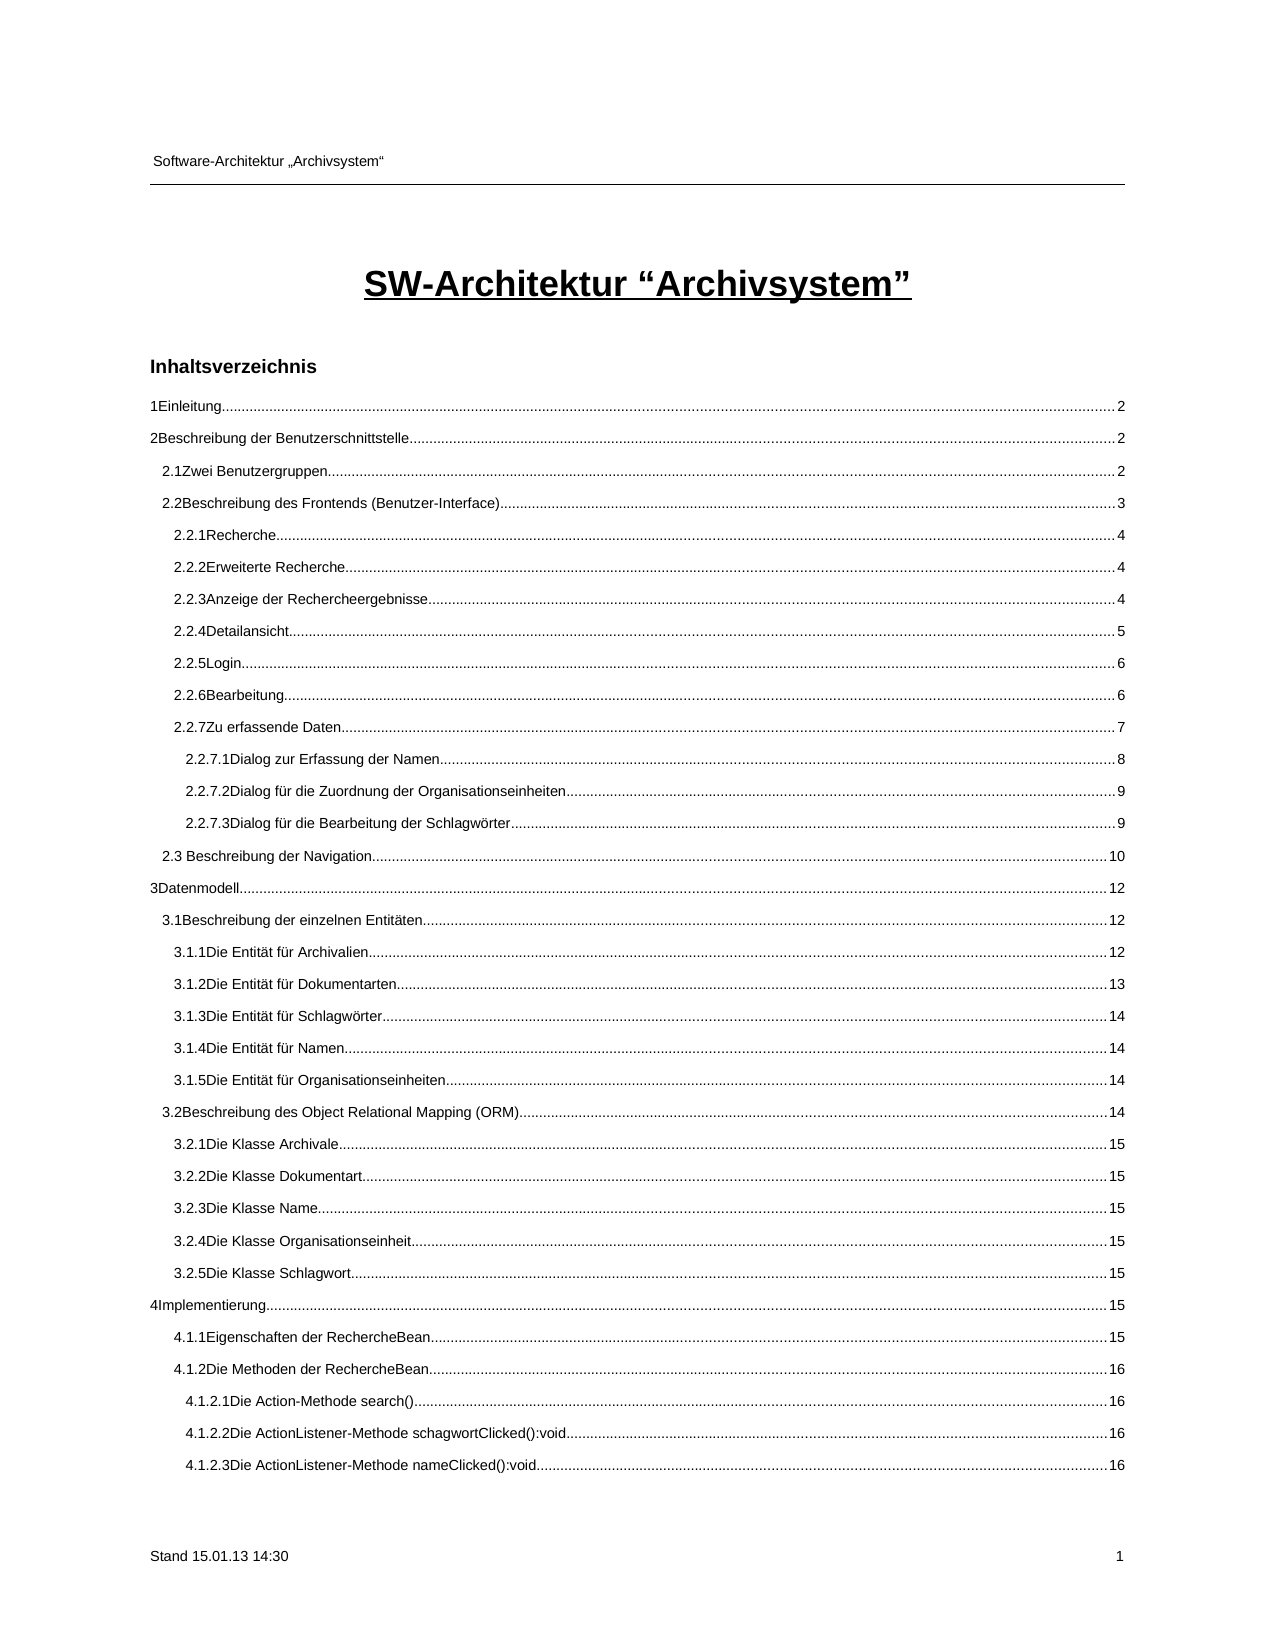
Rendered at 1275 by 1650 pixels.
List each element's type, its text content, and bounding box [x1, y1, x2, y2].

text 2.3 Beschreibung der Navigation 10 [162, 848, 1125, 876]
text 2Beschreibung der Benutzerschnittstelle 2 [150, 431, 1125, 459]
text 2.1Zwei Benutzergruppen 2 [162, 463, 1125, 491]
text 2.2.2Erweiterte Recherche 4 [174, 559, 1125, 587]
text 2.2.6Bearbeitung 6 [174, 688, 1125, 716]
text 2.2.4Detailansicht 5 [174, 623, 1125, 651]
text 3.1.5Die Entität für Organisationseinheiten 14 [174, 1073, 1125, 1101]
text 2.2.7Zu erfassende Daten 7 [174, 720, 1125, 748]
text 2.2.1Recherche 4 [174, 527, 1125, 555]
text 3.2.2Die Klasse Dokumentart 15 [174, 1169, 1125, 1197]
text 3.1.2Die Entität für Dokumentarten 13 [174, 976, 1125, 1004]
text 3.2.1Die Klasse Archivale 15 [174, 1137, 1125, 1165]
text 4Implementierung 15 [150, 1297, 1125, 1325]
text 3.2.4Die Klasse Organisationseinheit 15 [174, 1233, 1125, 1261]
text 3.1.4Die Entität für Namen 14 [174, 1041, 1125, 1068]
text 4.1.2.3Die ActionListener-Methode nameClicked():void 16 [185, 1458, 1125, 1486]
text 4.1.2.2Die ActionListener-Methode schagwortClicked():void 16 [185, 1426, 1125, 1453]
text 1Einleitung 2 [150, 399, 1125, 427]
text 2.2.3Anzeige der Rechercheergebnisse 4 [174, 591, 1125, 619]
text 3.2.5Die Klasse Schlagwort 15 [174, 1265, 1125, 1293]
text 4.1.2Die Methoden der RechercheBean 16 [174, 1361, 1125, 1389]
title SW-Architektur “Archivsystem” [150, 263, 1125, 333]
text 4.1.2.1Die Action-Methode search() 16 [185, 1393, 1125, 1421]
text 4.1.1Eigenschaften der RechercheBean 15 [174, 1329, 1125, 1357]
text 2.2Beschreibung des Frontends (Benutzer-Interface) 3 [162, 495, 1125, 523]
text 2.2.7.1Dialog zur Erfassung der Namen 8 [185, 752, 1125, 780]
text 2.2.7.3Dialog für die Bearbeitung der Schlagwörter 9 [185, 816, 1125, 844]
text 3.1.3Die Entität für Schlagwörter 14 [174, 1008, 1125, 1036]
text 3.1Beschreibung der einzelnen Entitäten 12 [162, 912, 1125, 940]
text 3.2.3Die Klasse Name 15 [174, 1201, 1125, 1229]
text 2.2.5Login 6 [174, 656, 1125, 683]
subtitle Inhaltsverzeichnis [150, 356, 1125, 393]
text 2.2.7.2Dialog für die Zuordnung der Organisationseinheiten 9 [185, 784, 1125, 812]
text 3.2Beschreibung des Object Relational Mapping (ORM) 14 [162, 1105, 1125, 1133]
text 3.1.1Die Entität für Archivalien 12 [174, 944, 1125, 972]
text 3Datenmodell 12 [150, 880, 1125, 908]
